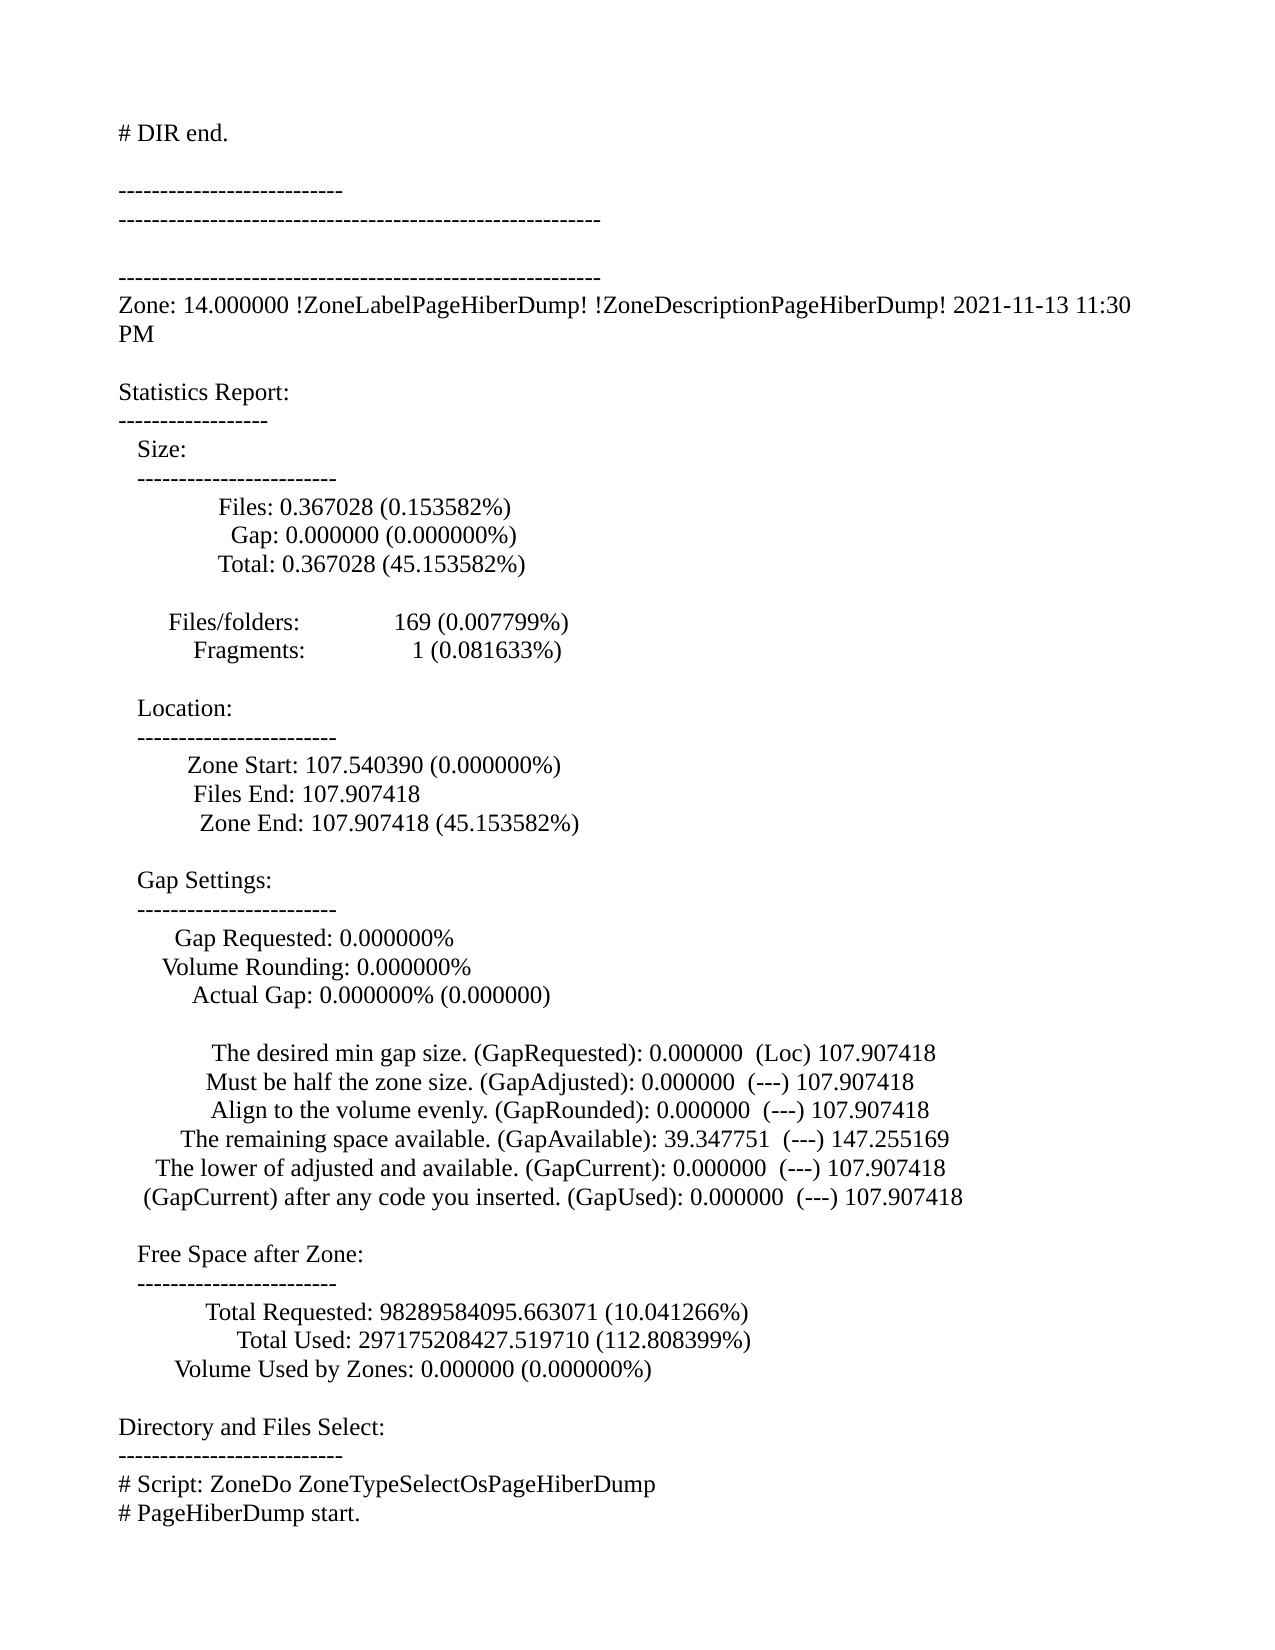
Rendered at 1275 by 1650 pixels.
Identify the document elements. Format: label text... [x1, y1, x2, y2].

text --------------------------- [118, 176, 1157, 204]
text Volume Used by Zones: 0.000000 (0.000000%) [118, 1354, 1157, 1383]
text Total Used: 297175208427.519710 (112.808399%) [118, 1326, 1157, 1354]
text Volume Rounding: 0.000000% [118, 952, 1157, 981]
text The desired min gap size. (GapRequested): 0.000000 (Loc) 107.907418 [118, 1038, 1157, 1067]
text (GapCurrent) after any code you inserted. (GapUsed): 0.000000 (---) 107.907418 [118, 1182, 1157, 1211]
text Align to the volume evenly. (GapRounded): 0.000000 (---) 107.907418 [118, 1096, 1157, 1124]
text Files/folders: 169 (0.007799%) [118, 607, 1157, 636]
text Files: 0.367028 (0.153582%) [118, 492, 1157, 521]
text The remaining space available. (GapAvailable): 39.347751 (---) 147.255169 [118, 1124, 1157, 1153]
text Directory and Files Select: [118, 1412, 1157, 1441]
text Gap: 0.000000 (0.000000%) [118, 521, 1157, 549]
text Actual Gap: 0.000000% (0.000000) [118, 981, 1157, 1009]
text ---------------------------------------------------------- [118, 262, 1157, 291]
text The lower of adjusted and available. (GapCurrent): 0.000000 (---) 107.907418 [118, 1153, 1157, 1182]
text Location: [118, 693, 1157, 722]
text Files End: 107.907418 [118, 779, 1157, 808]
text Fragments: 1 (0.081633%) [118, 636, 1157, 664]
text ---------------------------------------------------------- [118, 204, 1157, 233]
text Size: [118, 434, 1157, 463]
text Free Space after Zone: [118, 1239, 1157, 1268]
text ------------------------ [118, 722, 1157, 751]
text Gap Settings: [118, 866, 1157, 894]
text ------------------------ [118, 463, 1157, 492]
text Statistics Report: [118, 377, 1157, 406]
text Must be half the zone size. (GapAdjusted): 0.000000 (---) 107.907418 [118, 1067, 1157, 1096]
text Zone End: 107.907418 (45.153582%) [118, 808, 1157, 837]
text Total: 0.367028 (45.153582%) [118, 549, 1157, 578]
text # PageHiberDump start. [118, 1498, 1157, 1527]
text --------------------------- [118, 1441, 1157, 1469]
text # Script: ZoneDo ZoneTypeSelectOsPageHiberDump [118, 1469, 1157, 1498]
text Zone Start: 107.540390 (0.000000%) [118, 751, 1157, 779]
text # DIR end. [118, 118, 1157, 147]
text Total Requested: 98289584095.663071 (10.041266%) [118, 1297, 1157, 1326]
text ------------------ [118, 406, 1157, 434]
text Zone: 14.000000 !ZoneLabelPageHiberDump! !ZoneDescriptionPageHiberDump! 2021-11-13 11:30 PM [118, 291, 1157, 348]
text Gap Requested: 0.000000% [118, 923, 1157, 952]
text ------------------------ [118, 1268, 1157, 1297]
text ------------------------ [118, 894, 1157, 923]
